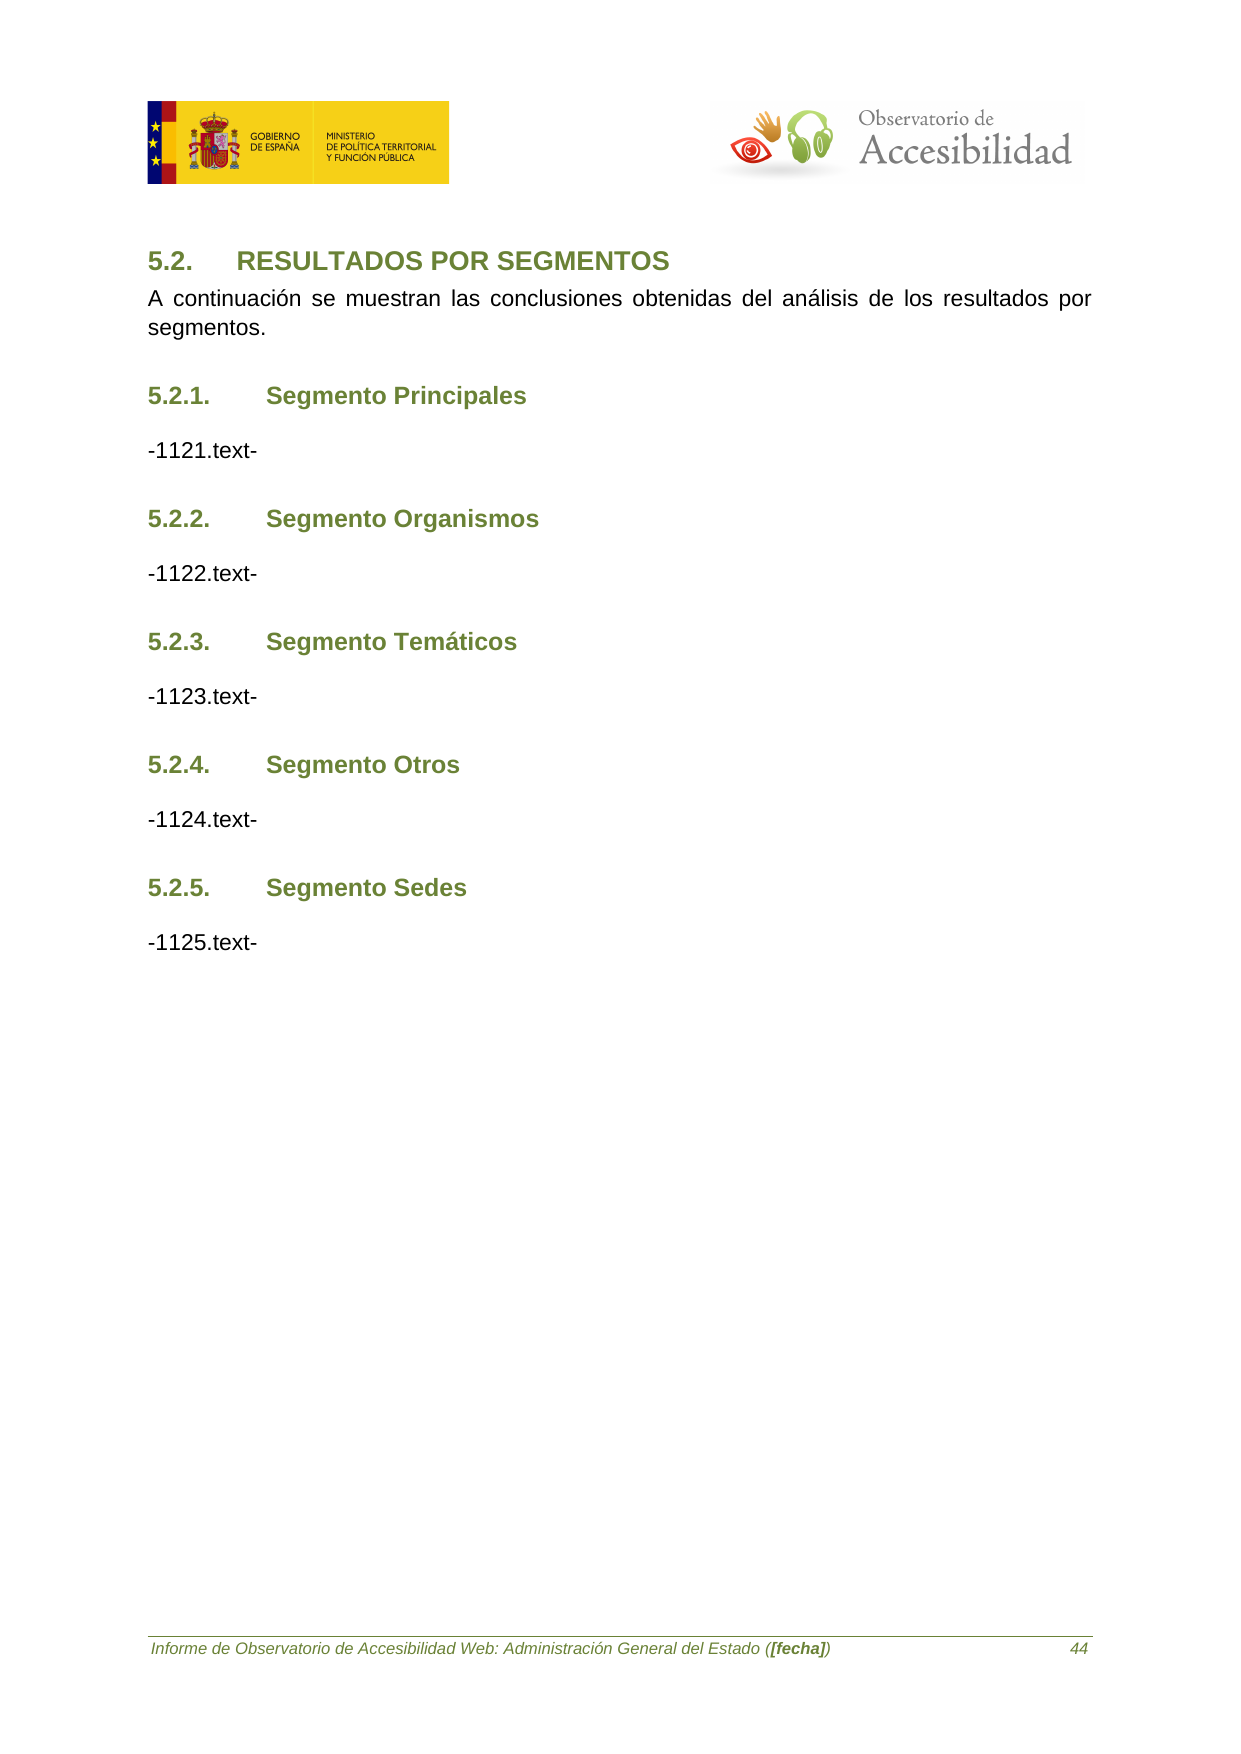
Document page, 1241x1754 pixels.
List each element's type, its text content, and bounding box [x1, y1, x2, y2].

text A continuación se muestran las conclusiones obtenidas del análisis de los resultados por segmentos. [148, 285, 1092, 341]
subtitle Segmento Principales [148, 381, 1092, 409]
text -1123.text- [148, 683, 1092, 710]
text -1124.text- [148, 806, 1092, 833]
subtitle Segmento Sedes [148, 873, 1092, 902]
subtitle Resultados por segmentos [148, 245, 1092, 276]
picture [147, 101, 450, 184]
subtitle Segmento Temáticos [148, 627, 1092, 656]
subtitle Segmento Otros [148, 750, 1092, 778]
text -1122.text- [148, 560, 1092, 587]
picture [710, 101, 1086, 184]
text -1121.text- [148, 437, 1092, 464]
subtitle Segmento Organismos [148, 504, 1092, 532]
text -1125.text- [148, 929, 1092, 956]
